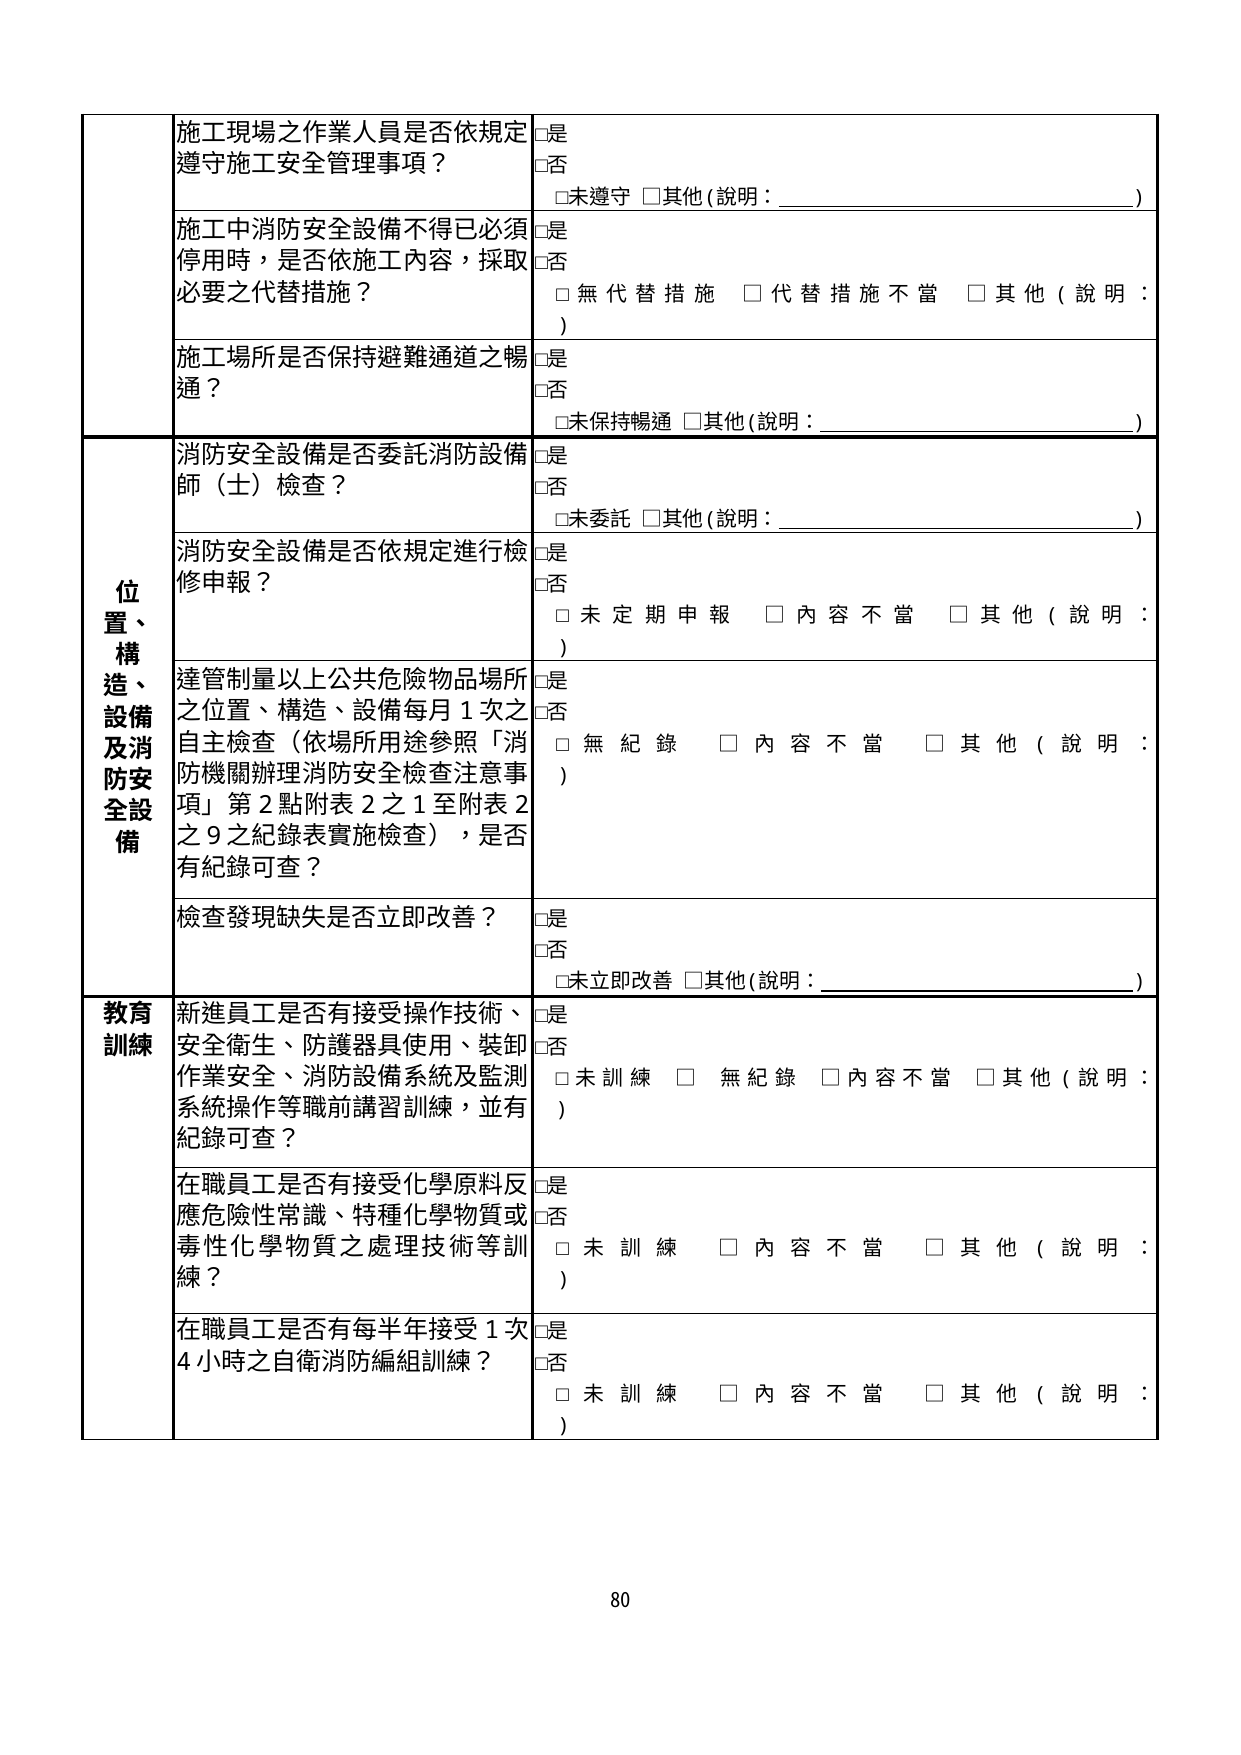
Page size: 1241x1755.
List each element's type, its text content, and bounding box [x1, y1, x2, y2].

table_cell 位置、構造、設備及消防安全設備 [84, 439, 172, 995]
table_cell 施工中消防安全設備不得已必須停用時，是否依施工內容，採取必要之代替措施？ [175, 211, 531, 338]
table_cell □是 □否 □未保持暢通 □其他(說明： ) [534, 340, 1156, 435]
table_cell 在職員工是否有接受化學原料反應危險性常識、特種化學物質或毒性化學物質之處理技術等訓練？ [175, 1168, 531, 1313]
table_cell □是 □否 □無代替措施 □代替措施不當 □其他(說明： ) [534, 211, 1156, 338]
table_cell □是 □否 □未訓練 □內容不當 □其他(說明： ) [534, 1168, 1156, 1313]
table_cell 教育訓練 [84, 998, 172, 1439]
table_cell 新進員工是否有接受操作技術、安全衛生、防護器具使用、裝卸作業安全、消防設備系統及監測系統操作等職前講習訓練，並有紀錄可查？ [175, 998, 531, 1167]
table_cell □是 □否 □未立即改善 □其他(說明： ) [534, 899, 1156, 995]
table_cell [84, 115, 172, 435]
table_cell 施工場所是否保持避難通道之暢通？ [175, 340, 531, 435]
table_cell 達管制量以上公共危險物品場所之位置、構造、設備每月1次之自主檢查（依場所用途參照「消防機關辦理消防安全檢查注意事項」第2點附表2之1至附表2之9之紀錄表實施檢查），是否有紀錄可查？ [175, 661, 531, 898]
table_cell 在職員工是否有每半年接受1次4小時之自衛消防編組訓練？ [175, 1314, 531, 1439]
table_cell □是 □否 □未訓練 □內容不當 □其他(說明： ) [534, 1314, 1156, 1439]
table_cell □是 □否 □未定期申報 □內容不當 □其他(說明： ) [534, 533, 1156, 660]
table_cell 檢查發現缺失是否立即改善？ [175, 899, 531, 995]
table_cell □是 □否 □未訓練 □ 無紀錄 □內容不當 □其他(說明： ) [534, 998, 1156, 1167]
table_cell □是 □否 □未委託 □其他(說明： ) [534, 439, 1156, 532]
table_cell 消防安全設備是否委託消防設備師（士）檢查？ [175, 439, 531, 532]
table_cell 施工現場之作業人員是否依規定遵守施工安全管理事項？ [175, 115, 531, 210]
table_cell 消防安全設備是否依規定進行檢修申報？ [175, 533, 531, 660]
table_cell □是 □否 □未遵守 □其他(說明： ) [534, 115, 1156, 210]
table_cell □是 □否 □無紀錄 □內容不當 □其他(說明： ) [534, 661, 1156, 898]
